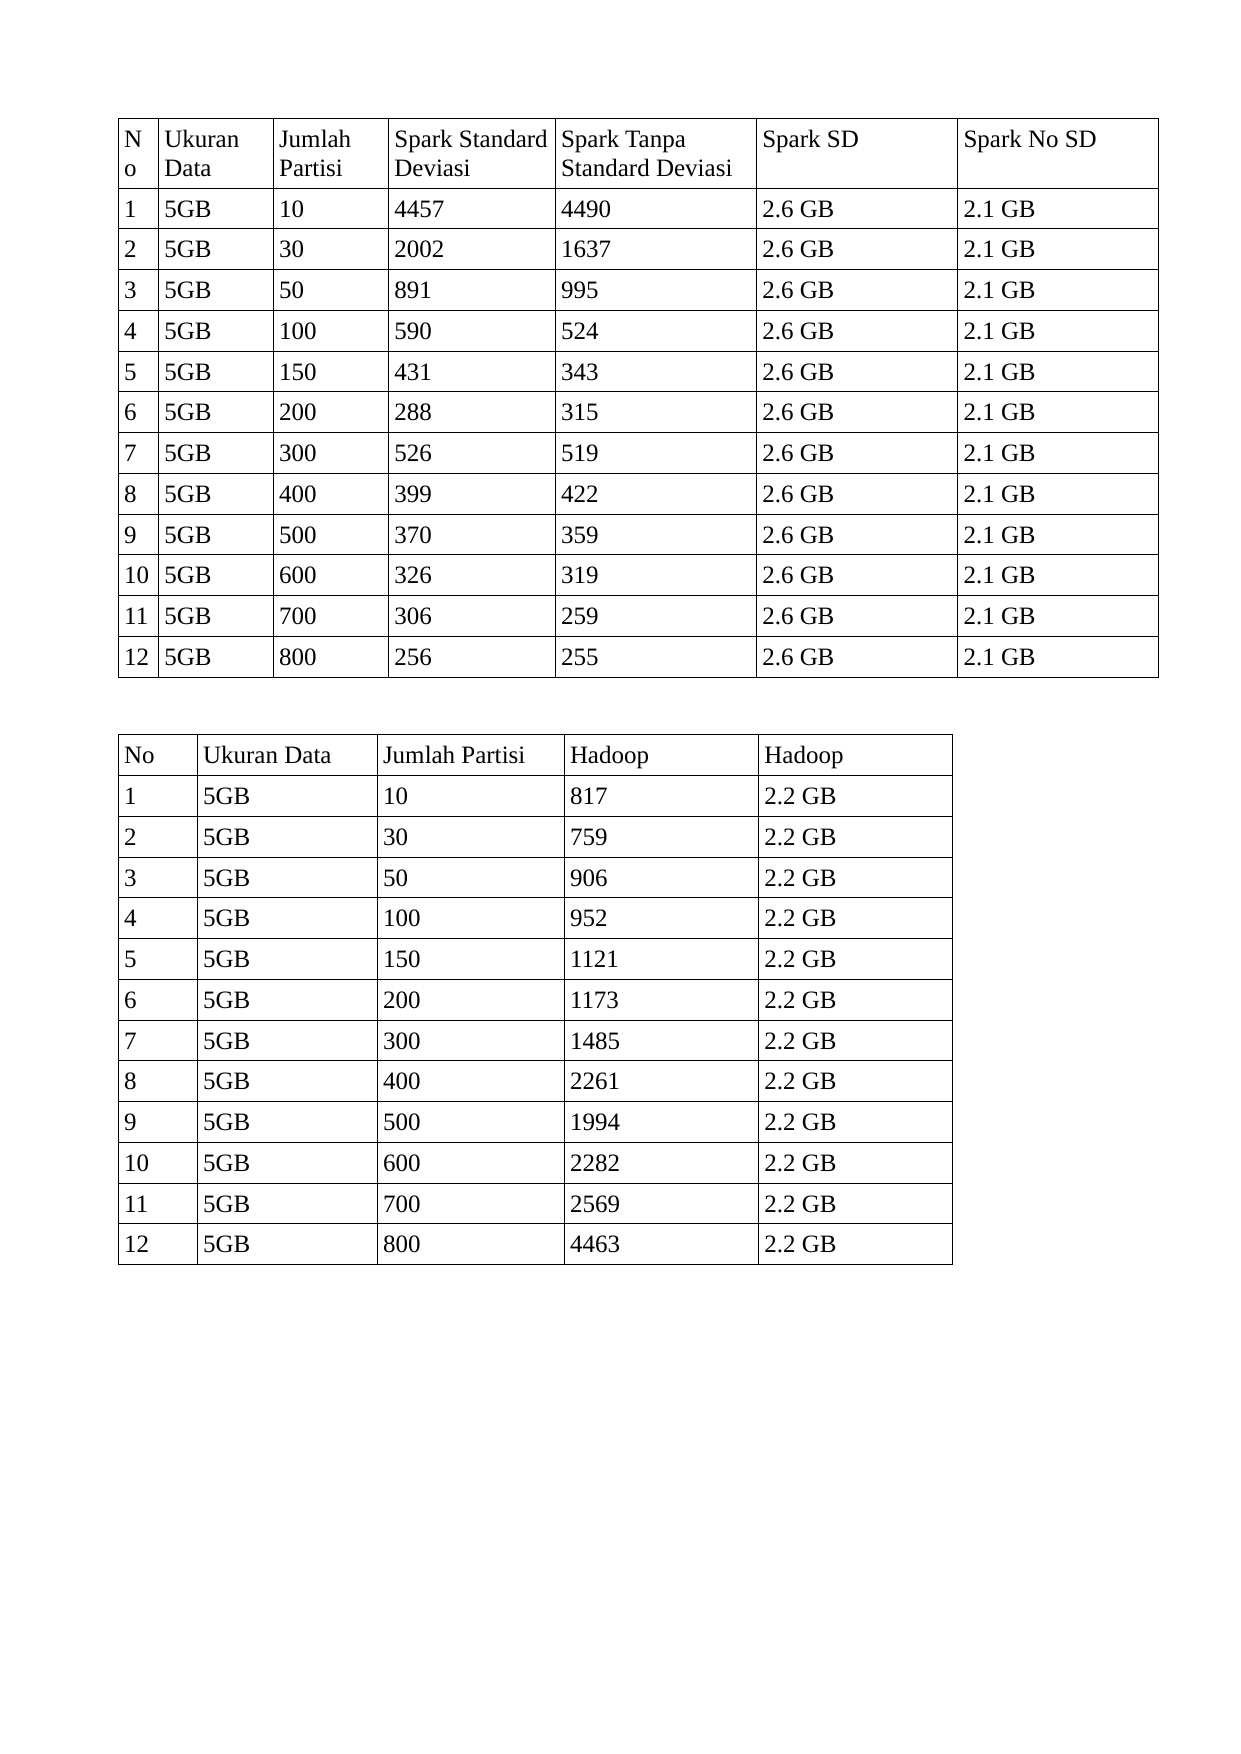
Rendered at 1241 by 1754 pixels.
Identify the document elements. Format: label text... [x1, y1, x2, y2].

table_cell 2.6 GB [757, 433, 957, 473]
table_cell 2.1 GB [958, 515, 1158, 554]
table_cell 2.6 GB [757, 189, 957, 228]
table_cell 399 [389, 474, 555, 513]
table_cell 2.6 GB [757, 515, 957, 554]
table_header Ukuran Data [159, 119, 273, 188]
table_cell 2.1 GB [958, 229, 1158, 269]
table_cell 9 [119, 1102, 197, 1142]
table_cell 526 [389, 433, 555, 473]
table_cell 5GB [159, 637, 273, 676]
table_cell 150 [274, 352, 388, 391]
table_cell 995 [556, 270, 756, 310]
table_cell 5GB [159, 515, 273, 554]
table_cell 150 [378, 939, 564, 979]
table_cell 5 [119, 939, 197, 979]
table_cell 4463 [565, 1224, 758, 1264]
table_cell 400 [378, 1061, 564, 1101]
table_cell 2.1 GB [958, 474, 1158, 513]
table_cell 2.1 GB [958, 596, 1158, 636]
table_cell 1173 [565, 980, 758, 1019]
table_cell 2.2 GB [759, 898, 952, 938]
table_cell 255 [556, 637, 756, 676]
table_cell 5GB [159, 311, 273, 351]
table_header Jumlah Partisi [274, 119, 388, 188]
table_cell 9 [119, 515, 158, 554]
table_cell 5GB [198, 1224, 377, 1264]
table_cell 2.1 GB [958, 270, 1158, 310]
table_cell 6 [119, 980, 197, 1019]
table_cell 2.1 GB [958, 189, 1158, 228]
table_cell 700 [378, 1184, 564, 1223]
table_cell 2.2 GB [759, 939, 952, 979]
table_cell 319 [556, 555, 756, 595]
table_cell 1637 [556, 229, 756, 269]
table_cell 2.6 GB [757, 474, 957, 513]
table_header Spark SD [757, 119, 957, 188]
table_cell 2 [119, 229, 158, 269]
table_cell 4457 [389, 189, 555, 228]
table_cell 30 [378, 817, 564, 857]
table_cell 5GB [198, 1102, 377, 1142]
table_header No [119, 119, 158, 188]
table_cell 2.6 GB [757, 596, 957, 636]
table_cell 2261 [565, 1061, 758, 1101]
table_cell 3 [119, 270, 158, 310]
table_cell 2.2 GB [759, 1143, 952, 1182]
table_cell 100 [274, 311, 388, 351]
table_cell 2.1 GB [958, 392, 1158, 432]
table_cell 2.6 GB [757, 555, 957, 595]
table_cell 5GB [198, 980, 377, 1019]
table_cell 2.6 GB [757, 270, 957, 310]
table_cell 5GB [198, 817, 377, 857]
table_cell 2.2 GB [759, 776, 952, 816]
table_cell 300 [274, 433, 388, 473]
table_cell 2.1 GB [958, 352, 1158, 391]
table_cell 759 [565, 817, 758, 857]
table_cell 259 [556, 596, 756, 636]
table_cell 288 [389, 392, 555, 432]
table_cell 5GB [159, 433, 273, 473]
table_cell 370 [389, 515, 555, 554]
table_header Spark No SD [958, 119, 1158, 188]
table_cell 2569 [565, 1184, 758, 1223]
table_header Jumlah Partisi [378, 735, 564, 775]
table_cell 50 [274, 270, 388, 310]
table_cell 3 [119, 858, 197, 897]
table_cell 2.1 GB [958, 433, 1158, 473]
table_cell 2.1 GB [958, 637, 1158, 676]
table_cell 2.6 GB [757, 637, 957, 676]
table_cell 2.2 GB [759, 1061, 952, 1101]
table_cell 2.2 GB [759, 1102, 952, 1142]
table_cell 4 [119, 311, 158, 351]
table_cell 2 [119, 817, 197, 857]
table_cell 7 [119, 1021, 197, 1060]
table_cell 50 [378, 858, 564, 897]
table_cell 952 [565, 898, 758, 938]
table_cell 2.6 GB [757, 229, 957, 269]
table_cell 10 [119, 555, 158, 595]
table_cell 10 [274, 189, 388, 228]
table_cell 5GB [198, 858, 377, 897]
table_cell 2.2 GB [759, 1184, 952, 1223]
table_cell 359 [556, 515, 756, 554]
table_cell 906 [565, 858, 758, 897]
table_cell 5GB [198, 898, 377, 938]
table_cell 1 [119, 189, 158, 228]
table_cell 500 [378, 1102, 564, 1142]
table_cell 5GB [159, 392, 273, 432]
table_cell 6 [119, 392, 158, 432]
table_cell 590 [389, 311, 555, 351]
table_cell 700 [274, 596, 388, 636]
table_cell 5GB [198, 1184, 377, 1223]
table_cell 5GB [159, 474, 273, 513]
table_cell 1121 [565, 939, 758, 979]
table_cell 2.1 GB [958, 555, 1158, 595]
table_cell 4 [119, 898, 197, 938]
table_cell 11 [119, 596, 158, 636]
table_cell 5GB [159, 189, 273, 228]
table_header Ukuran Data [198, 735, 377, 775]
table_cell 200 [378, 980, 564, 1019]
table_cell 306 [389, 596, 555, 636]
table_cell 200 [274, 392, 388, 432]
table_cell 2.6 GB [757, 392, 957, 432]
table_cell 2.1 GB [958, 311, 1158, 351]
table_cell 519 [556, 433, 756, 473]
table_cell 2282 [565, 1143, 758, 1182]
table_cell 2.2 GB [759, 1021, 952, 1060]
table_cell 5GB [198, 939, 377, 979]
table_cell 5GB [159, 555, 273, 595]
table_cell 5GB [159, 352, 273, 391]
table_cell 891 [389, 270, 555, 310]
table_cell 256 [389, 637, 555, 676]
table_cell 400 [274, 474, 388, 513]
table_cell 7 [119, 433, 158, 473]
table_cell 2.6 GB [757, 311, 957, 351]
table_header Spark Tanpa Standard Deviasi [556, 119, 756, 188]
table_cell 422 [556, 474, 756, 513]
table_cell 100 [378, 898, 564, 938]
table_cell 10 [119, 1143, 197, 1182]
table_cell 800 [274, 637, 388, 676]
table_cell 5GB [159, 229, 273, 269]
table_cell 4490 [556, 189, 756, 228]
table_cell 2002 [389, 229, 555, 269]
table_cell 315 [556, 392, 756, 432]
table_cell 12 [119, 1224, 197, 1264]
table_cell 600 [274, 555, 388, 595]
table_cell 8 [119, 474, 158, 513]
table_header Hadoop [759, 735, 952, 775]
table_cell 8 [119, 1061, 197, 1101]
table_header No [119, 735, 197, 775]
table_cell 5 [119, 352, 158, 391]
table_cell 600 [378, 1143, 564, 1182]
table_cell 326 [389, 555, 555, 595]
table_cell 2.2 GB [759, 1224, 952, 1264]
table_cell 5GB [198, 1143, 377, 1182]
table_header Hadoop [565, 735, 758, 775]
table_cell 2.6 GB [757, 352, 957, 391]
table_cell 10 [378, 776, 564, 816]
table_cell 2.2 GB [759, 980, 952, 1019]
table_cell 5GB [198, 1061, 377, 1101]
table_cell 500 [274, 515, 388, 554]
table_cell 431 [389, 352, 555, 391]
table_cell 5GB [198, 1021, 377, 1060]
table_cell 11 [119, 1184, 197, 1223]
table_cell 343 [556, 352, 756, 391]
table_cell 2.2 GB [759, 817, 952, 857]
table_cell 800 [378, 1224, 564, 1264]
table_cell 817 [565, 776, 758, 816]
table_header Spark Standard Deviasi [389, 119, 555, 188]
table_cell 5GB [159, 270, 273, 310]
table_cell 30 [274, 229, 388, 269]
table_cell 12 [119, 637, 158, 676]
table_cell 524 [556, 311, 756, 351]
table_cell 5GB [198, 776, 377, 816]
table_cell 5GB [159, 596, 273, 636]
table_cell 2.2 GB [759, 858, 952, 897]
table_cell 1994 [565, 1102, 758, 1142]
table_cell 300 [378, 1021, 564, 1060]
table_cell 1485 [565, 1021, 758, 1060]
table_cell 1 [119, 776, 197, 816]
